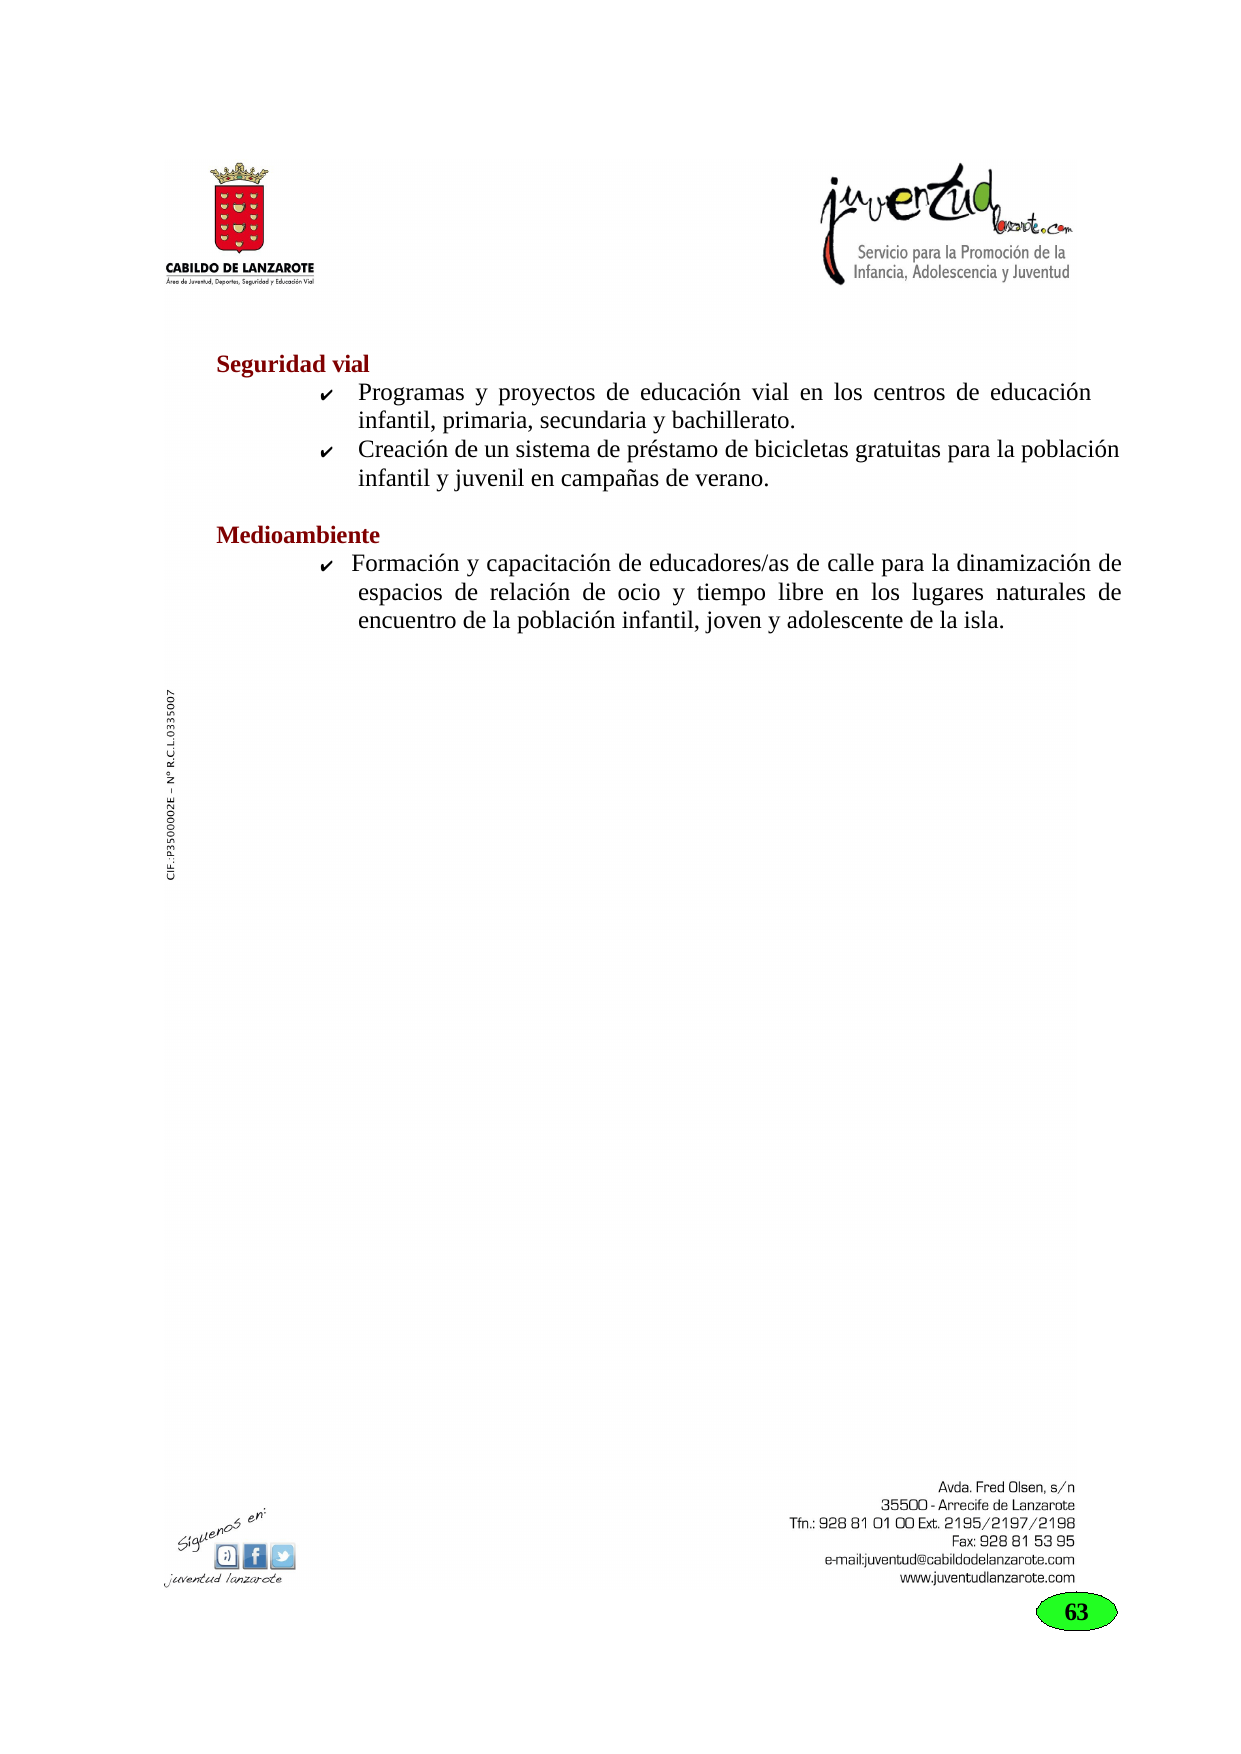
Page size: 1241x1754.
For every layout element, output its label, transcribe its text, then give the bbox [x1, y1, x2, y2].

subtitle Seguridad vial [216, 349, 1136, 377]
text ✔ Formación y capacitación de educadores/as de calle para la dinamización de espacios de relación de ocio y tiempo libre en los lugares naturales de encuentro de la población infantil, joven y adolescente de la isla. [320, 549, 1122, 634]
text ✔ Creación de un sistema de préstamo de bicicletas gratuitas para la población infantil y juvenil en campañas de verano. [320, 435, 1121, 491]
picture [163, 159, 1077, 1590]
subtitle Medioambiente [216, 520, 1136, 549]
text ✔ Programas y proyectos de educación vial en los centros de educación infantil, primaria, secundaria y bachillerato. [320, 378, 1121, 434]
